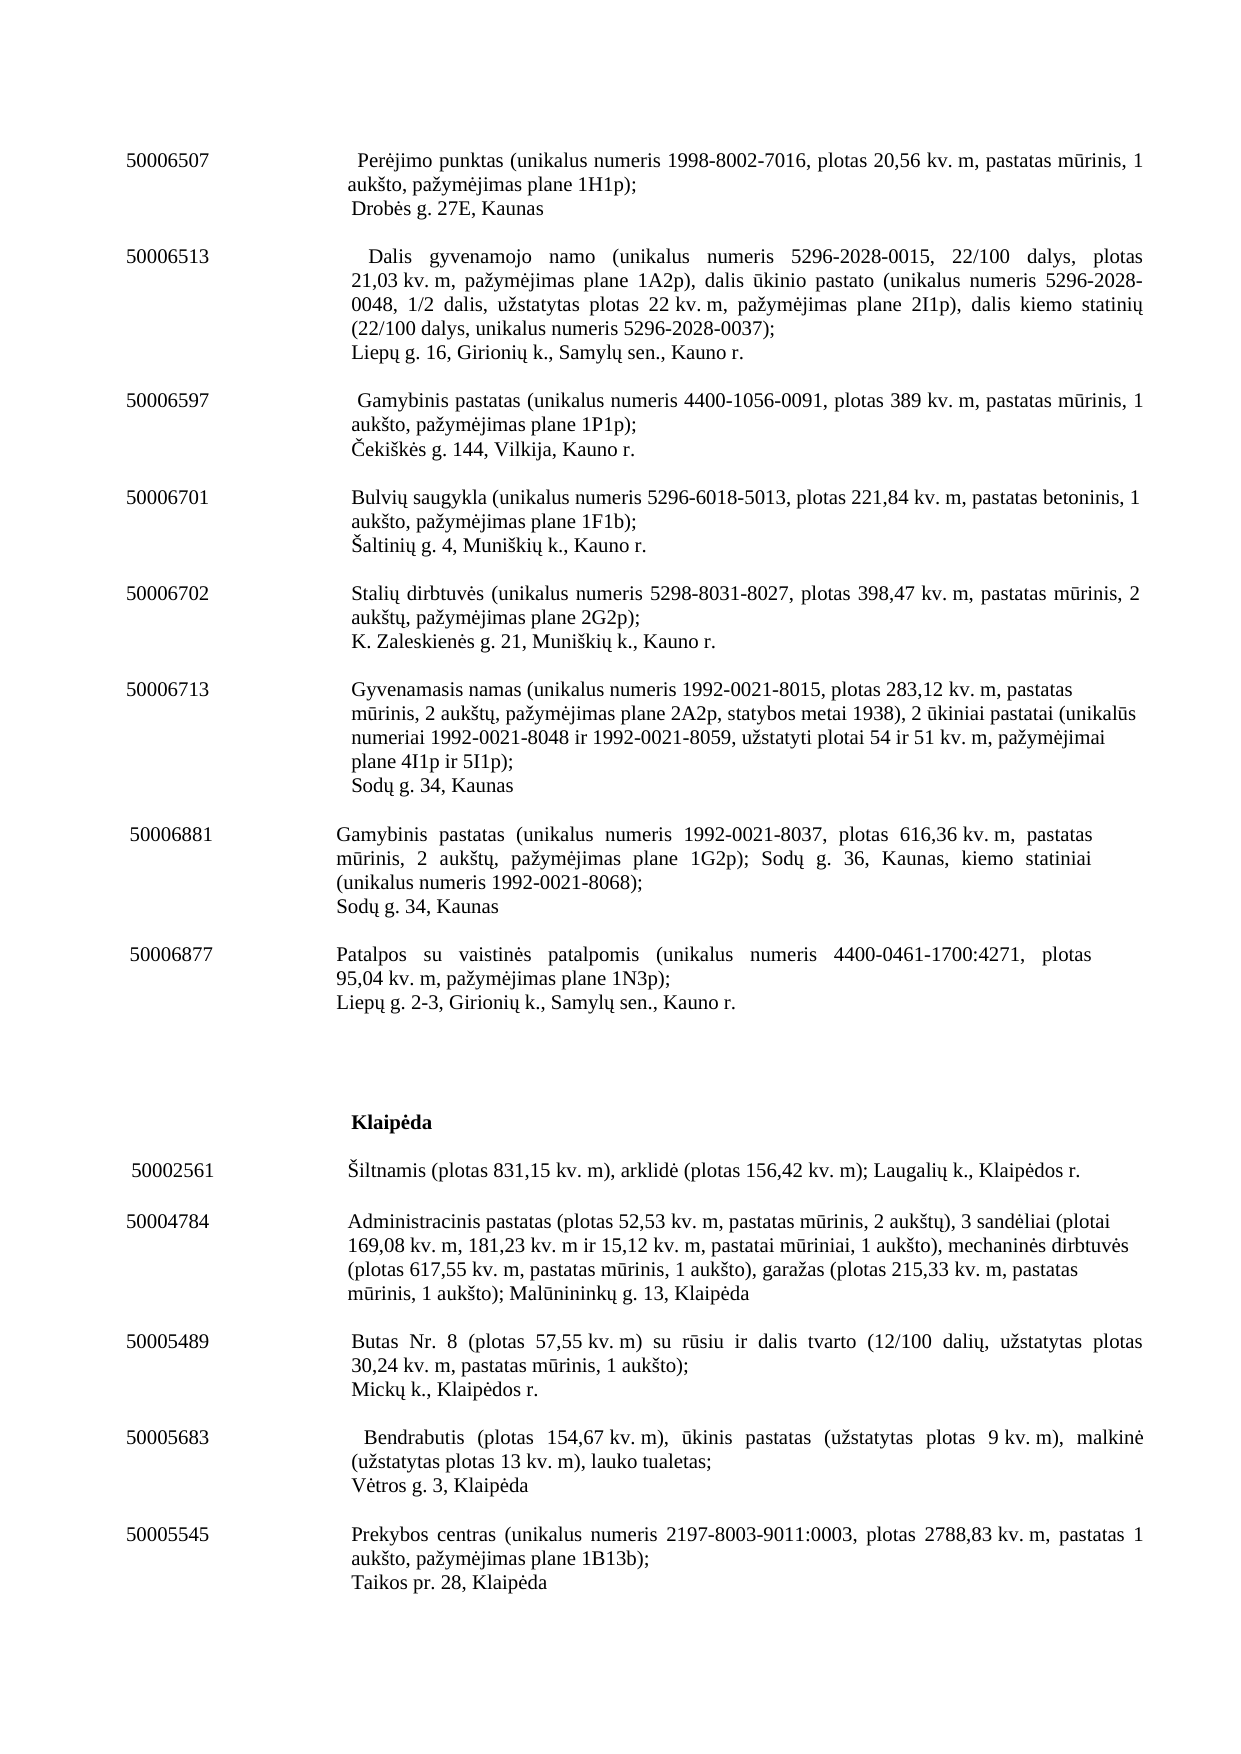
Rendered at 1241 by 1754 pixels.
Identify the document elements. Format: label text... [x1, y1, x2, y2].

table_cell 50006701 [115, 485, 336, 581]
table_cell [1164, 244, 1170, 388]
table_cell [1170, 244, 1192, 388]
table_cell [1148, 942, 1155, 1038]
table_cell [1193, 1209, 1211, 1329]
table_cell [1193, 677, 1211, 821]
table_cell [1155, 148, 1164, 244]
table_cell [1170, 1038, 1192, 1062]
table_cell [1164, 388, 1170, 484]
table_cell [1148, 821, 1155, 942]
table_cell [1193, 388, 1211, 484]
table_cell [1155, 942, 1164, 1038]
table_cell [101, 1110, 114, 1134]
table_cell [1164, 1158, 1170, 1209]
table_cell [1164, 148, 1170, 244]
table_cell [1155, 244, 1164, 388]
table_cell [1155, 1062, 1164, 1086]
table_cell 50006881 Gamybinis pastatas (unikalus numeris 1992-0021-8037, plotas 616,36 kv. m, pastatas mūrinis, 2 aukštų, pažymėjimas plane 1G2p); Sodų g. 36, Kaunas, kiemo statiniai (unikalus numeris 1992-0021-8068); Sodų g. 34, Kaunas [129, 821, 1104, 942]
table_cell 50005545 [115, 1521, 336, 1618]
table_cell [115, 1038, 1155, 1062]
table_cell [1170, 1158, 1192, 1209]
table_cell [1193, 1086, 1211, 1110]
table_cell [1164, 821, 1170, 942]
table_cell [1170, 1134, 1192, 1158]
table_cell 50006702 [115, 581, 336, 677]
table_cell [101, 942, 114, 1038]
table_cell [1155, 1110, 1164, 1134]
table_cell [1155, 581, 1164, 677]
table_cell [1193, 1110, 1211, 1134]
table_cell [1170, 581, 1192, 677]
table_cell 50004784 [115, 1209, 336, 1329]
table_cell [1164, 942, 1170, 1038]
table_cell [1104, 942, 1148, 1038]
table_cell [1170, 1062, 1192, 1086]
table_cell 50006513 [115, 244, 336, 388]
table_cell [1193, 1134, 1211, 1158]
table_cell Bulvių saugykla (unikalus numeris 5296-6018-5013, plotas 221,84 kv. m, pastatas betoninis, 1 aukšto, pažymėjimas plane 1F1b); Šaltinių g. 4, Muniškių k., Kauno r. [336, 485, 1155, 581]
table_cell [1170, 1425, 1192, 1521]
table_cell [1164, 1038, 1170, 1062]
table_cell [1170, 1110, 1192, 1134]
table_cell [1193, 1329, 1211, 1425]
table_cell Stalių dirbtuvės (unikalus numeris 5298-8031-8027, plotas 398,47 kv. m, pastatas mūrinis, 2 aukštų, pažymėjimas plane 2G2p); K. Zaleskienės g. 21, Muniškių k., Kauno r. [336, 581, 1155, 677]
table_cell [1155, 1158, 1164, 1209]
table_cell Dalis gyvenamojo namo (unikalus numeris 5296-2028-0015, 22/100 dalys, plotas 21,03 kv. m, pažymėjimas plane 1A2p), dalis ūkinio pastato (unikalus numeris 5296-2028-0048, 1/2 dalis, užstatytas plotas 22 kv. m, pažymėjimas plane 2I1p), dalis kiemo statinių (22/100 dalys, unikalus numeris 5296-2028-0037); Liepų g. 16, Girionių k., Samylų sen., Kauno r. [336, 244, 1155, 388]
table_cell [1170, 821, 1192, 942]
table_cell [1148, 1158, 1155, 1209]
table_cell [1155, 1086, 1164, 1110]
table_cell [1164, 1521, 1170, 1618]
table_cell [1193, 148, 1211, 244]
table_cell [1170, 1086, 1192, 1110]
table_cell 50006597 [115, 388, 336, 484]
table_cell [101, 1038, 114, 1062]
table_cell [1164, 1110, 1170, 1134]
table_cell [1164, 485, 1170, 581]
table_cell [1170, 485, 1192, 581]
table_cell [1193, 1425, 1211, 1521]
table_cell [118, 942, 129, 1038]
table_cell 50006507 [115, 148, 336, 244]
table_cell [101, 1425, 114, 1521]
table_cell [1170, 1329, 1192, 1425]
table_cell [1155, 1425, 1164, 1521]
table_cell [1170, 388, 1192, 484]
table_cell [1193, 1038, 1211, 1062]
table_cell Prekybos centras (unikalus numeris 2197-8003-9011:0003, plotas 2788,83 kv. m, pastatas 1 aukšto, pažymėjimas plane 1B13b); Taikos pr. 28, Klaipėda [336, 1521, 1155, 1618]
table_cell [1170, 1209, 1192, 1329]
table_cell [101, 677, 114, 821]
table_cell [1193, 1521, 1211, 1618]
table_cell [101, 1134, 114, 1158]
table_cell [1193, 485, 1211, 581]
table_cell [1155, 1038, 1164, 1062]
table_cell [101, 581, 114, 677]
table_cell [115, 1062, 1155, 1086]
table_cell [1164, 1134, 1170, 1158]
table_cell [1193, 942, 1211, 1038]
table_cell [1170, 942, 1192, 1038]
table_cell [1193, 1158, 1211, 1209]
table_cell [118, 821, 129, 942]
table_cell [1164, 1329, 1170, 1425]
table_cell [1155, 1329, 1164, 1425]
table_cell [101, 244, 114, 388]
table_cell [101, 1062, 114, 1086]
table_cell [1170, 148, 1192, 244]
table_cell [101, 485, 114, 581]
table_cell [1164, 1425, 1170, 1521]
table_cell 50006713 Gyvenamasis namas (unikalus numeris 1992-0021-8015, plotas 283,12 kv. m, pastatas mūrinis, 2 aukštų, pažymėjimas plane 2A2p, statybos metai 1938), 2 ūkiniai pastatai (unikalūs numeriai 1992-0021-8048 ir 1992-0021-8059, užstatyti plotai 54 ir 51 kv. m, pažymėjimai plane 4I1p ir 5I1p); Sodų g. 34, Kaunas [115, 677, 1155, 821]
table_cell [101, 821, 114, 942]
table_cell 50005683 [115, 1425, 336, 1521]
table_cell [101, 148, 114, 244]
table_cell 50005489 [115, 1329, 336, 1425]
table_cell [1164, 1062, 1170, 1086]
table_cell Perėjimo punktas (unikalus numeris 1998-8002-7016, plotas 20,56 kv. m, pastatas mūrinis, 1 aukšto, pažymėjimas plane 1H1p); Drobės g. 27E, Kaunas [336, 148, 1155, 244]
table_cell [1193, 821, 1211, 942]
table_cell [101, 1329, 114, 1425]
table_cell [101, 388, 114, 484]
table_cell [101, 1521, 114, 1618]
table_cell Butas Nr. 8 (plotas 57,55 kv. m) su rūsiu ir dalis tvarto (12/100 dalių, užstatytas plotas 30,24 kv. m, pastatas mūrinis, 1 aukšto); Mickų k., Klaipėdos r. [336, 1329, 1155, 1425]
table_cell [1155, 1521, 1164, 1618]
table_cell Administracinis pastatas (plotas 52,53 kv. m, pastatas mūrinis, 2 aukštų), 3 sandėliai (plotai 169,08 kv. m, 181,23 kv. m ir 15,12 kv. m, pastatai mūriniai, 1 aukšto), mechaninės dirbtuvės (plotas 617,55 kv. m, pastatas mūrinis, 1 aukšto), garažas (plotas 215,33 kv. m, pastatas mūrinis, 1 aukšto); Malūnininkų g. 13, Klaipėda [336, 1209, 1155, 1329]
table_cell 50002561 [115, 1158, 336, 1209]
table_cell [101, 1158, 114, 1209]
table_cell [1155, 677, 1164, 821]
table_cell [1155, 485, 1164, 581]
table_cell [1164, 1209, 1170, 1329]
table_cell 50006877 Patalpos su vaistinės patalpomis (unikalus numeris 4400-0461-1700:4271, plotas 95,04 kv. m, pažymėjimas plane 1N3p); Liepų g. 2-3, Girionių k., Samylų sen., Kauno r. [129, 942, 1104, 1038]
table_cell [115, 1086, 1155, 1110]
table_cell [1164, 677, 1170, 821]
table_cell [1170, 1521, 1192, 1618]
table_cell [1164, 581, 1170, 677]
table_cell [1164, 1086, 1170, 1110]
table_cell [1155, 821, 1164, 942]
table_cell [101, 1209, 114, 1329]
table_cell [1193, 244, 1211, 388]
table_cell Gamybinis pastatas (unikalus numeris 4400-1056-0091, plotas 389 kv. m, pastatas mūrinis, 1 aukšto, pažymėjimas plane 1P1p); Čekiškės g. 144, Vilkija, Kauno r. [336, 388, 1155, 484]
table_cell [1104, 821, 1148, 942]
table_cell [1155, 388, 1164, 484]
table_cell Bendrabutis (plotas 154,67 kv. m), ūkinis pastatas (užstatytas plotas 9 kv. m), malkinė (užstatytas plotas 13 kv. m), lauko tualetas; Vėtros g. 3, Klaipėda [336, 1425, 1155, 1521]
table_cell [1193, 581, 1211, 677]
table_cell [1155, 1134, 1164, 1158]
table_cell Šiltnamis (plotas 831,15 kv. m), arklidė (plotas 156,42 kv. m); Laugalių k., Klaipėdos r. [336, 1158, 1148, 1209]
table_cell [1170, 677, 1192, 821]
table_cell [1155, 1209, 1164, 1329]
table_cell [1193, 1062, 1211, 1086]
table_cell [115, 1134, 1155, 1158]
table_cell Klaipėda [115, 1110, 1155, 1134]
table_cell [101, 1086, 114, 1110]
